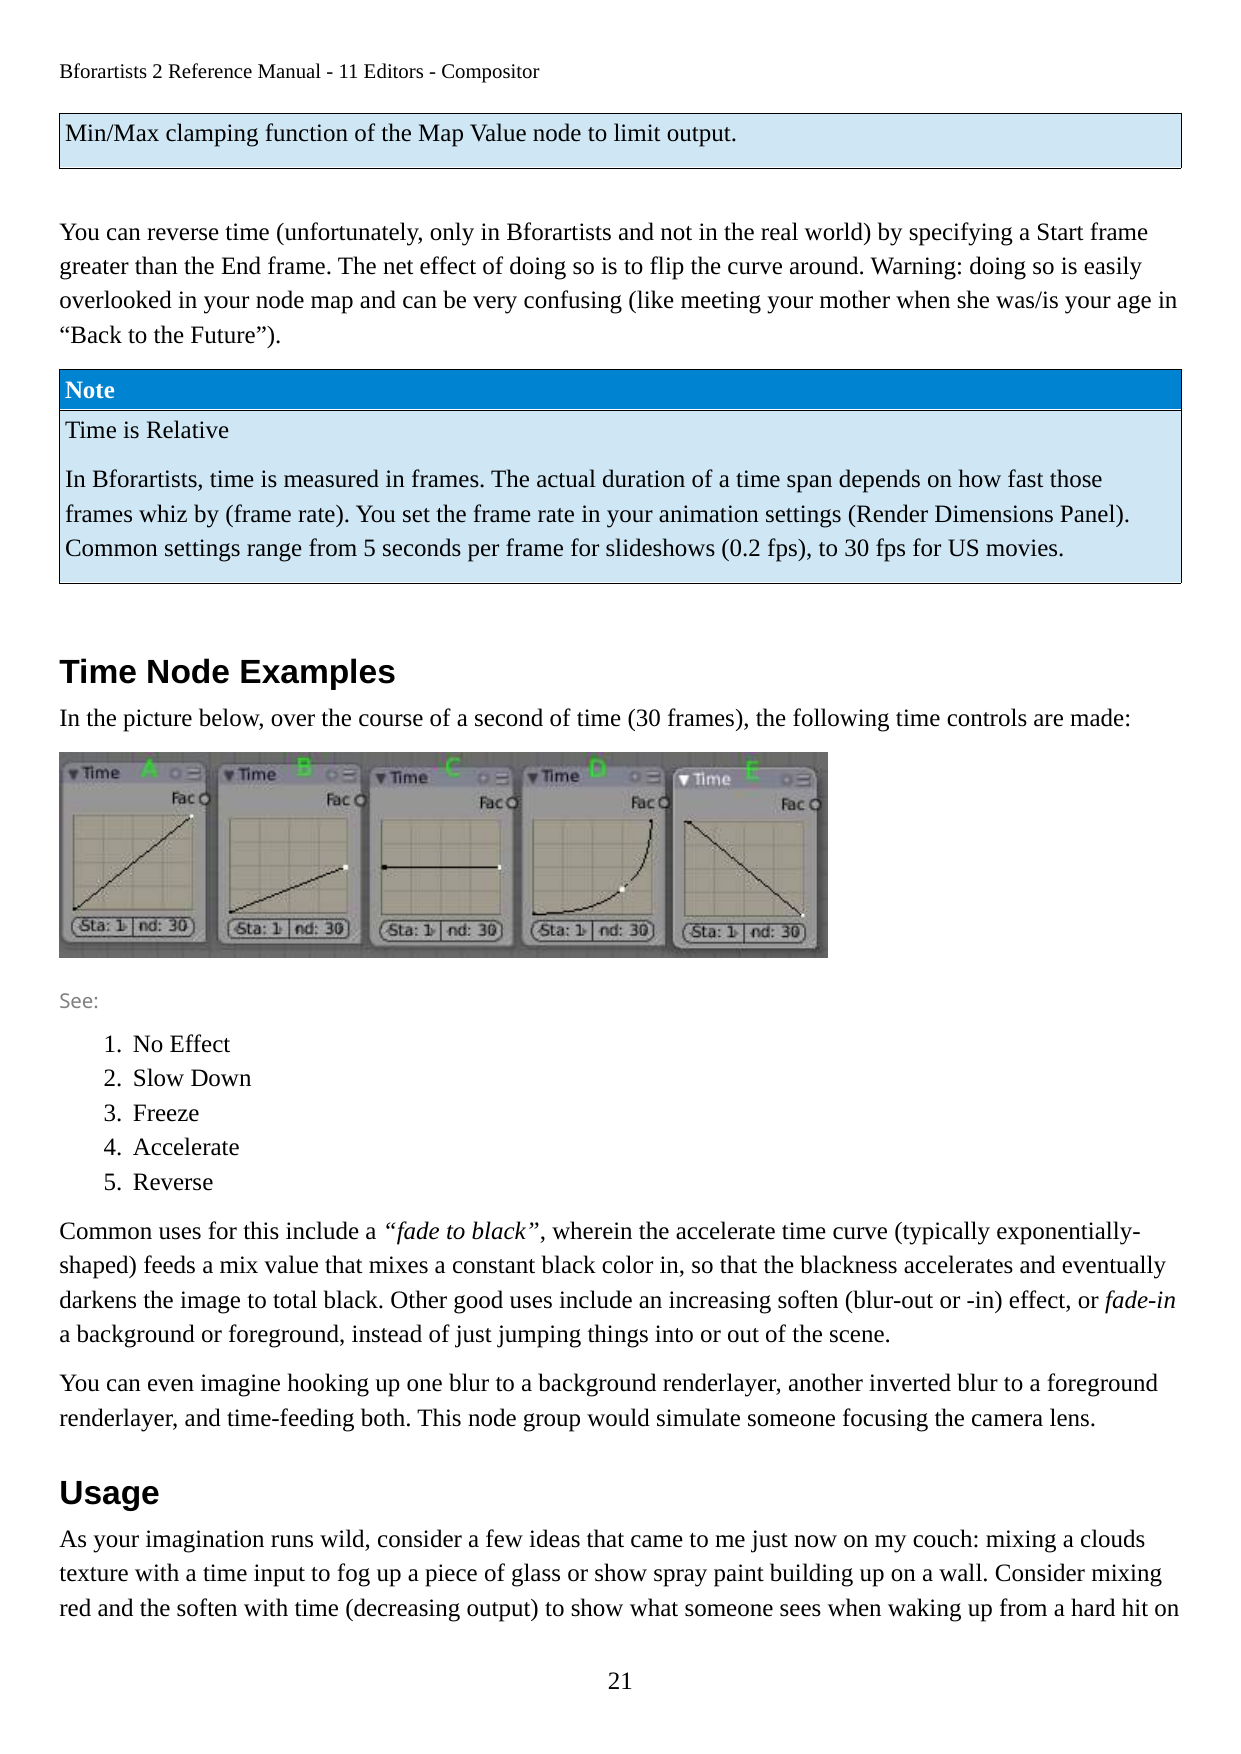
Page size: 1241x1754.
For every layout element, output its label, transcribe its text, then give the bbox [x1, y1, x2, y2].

text Common uses for this include a “fade to black”, wherein the accelerate time curve (typically exponentially-shaped) feeds a mix value that mixes a constant black color in, so that the blackness accelerates and eventually darkens the image to total black. Other good uses include an increasing soften (blur-out or -in) effect, or fade-in a background or foreground, instead of just jumping things into or out of the scene. [59, 1216, 1181, 1348]
text You can reverse time (unfortunately, only in Bforartists and not in the real world) by specifying a Start frame greater than the End frame. The net effect of doing so is to flip the curve around. Warning: doing so is easily overlooked in your node map and can be very confusing (like meeting your mother when she was/is your age in “Back to the Future”). [59, 217, 1181, 349]
text In the picture below, over the course of a second of time (30 frames), the following time controls are made: [59, 703, 1181, 732]
list Slow Down [103, 1063, 1181, 1092]
list Accelerate [103, 1132, 1181, 1161]
subtitle Time Node Examples [59, 652, 1181, 691]
subtitle Usage [59, 1473, 1181, 1512]
text You can even imagine hooking up one blur to a background renderlayer, another inverted blur to a foreground renderlayer, and time-feeding both. This node group would simulate someone focusing the camera lens. [59, 1368, 1181, 1432]
picture [59, 752, 828, 958]
list Freeze [103, 1098, 1181, 1127]
text As your imagination runs wild, consider a few ideas that came to me just now on my couch: mixing a clouds texture with a time input to fog up a piece of glass or show spray paint building up on a wall. Consider mixing red and the soften with time (decreasing output) to show what someone sees when waking up from a hard hit on [59, 1524, 1181, 1622]
table_header Note [60, 370, 1181, 409]
list Reverse [103, 1167, 1181, 1196]
text See: [59, 983, 1181, 1014]
list No Effect [103, 1029, 1181, 1058]
table_cell Time is Relative In Bforartists, time is measured in frames. The actual duration of a time span depends on how fast those frames whiz by (frame rate). You set the frame rate in your animation settings (Render Dimensions Panel). Common settings range from 5 seconds per frame for slideshows (0.2 fps), to 30 fps for US movies. [60, 411, 1181, 582]
table_cell Min/Max clamping function of the Map Value node to limit output. [60, 114, 1181, 167]
